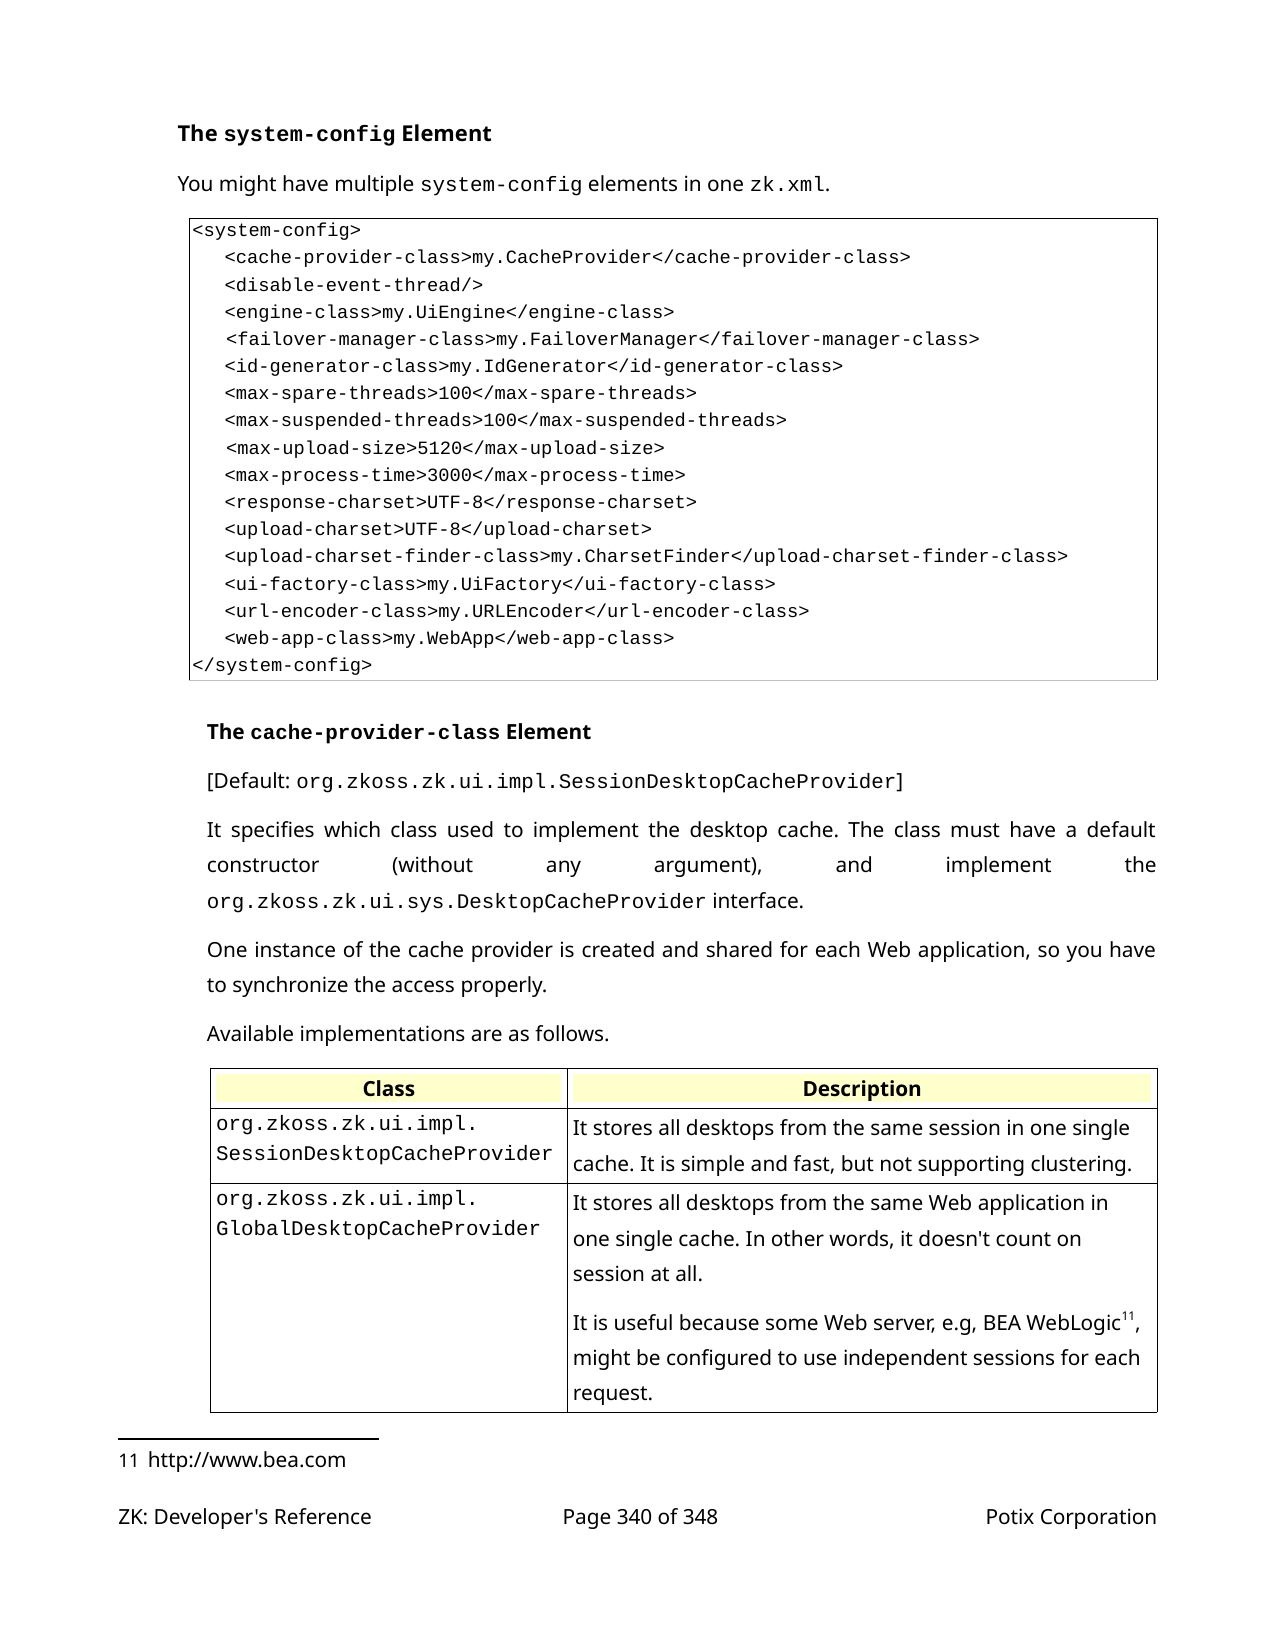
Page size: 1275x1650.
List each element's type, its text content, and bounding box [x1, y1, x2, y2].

subtitle The cache-provider-class Element [207, 717, 1157, 746]
text <max-spare-threads>100</max-spare-threads> [190, 381, 1157, 405]
subtitle The system-config Element [177, 118, 1157, 148]
text One instance of the cache provider is created and shared for each Web application, so you have to synchronize the access properly. [207, 935, 1157, 998]
text <engine-class>my.UiEngine</engine-class> [190, 299, 1157, 324]
text <system-config> [190, 219, 1157, 242]
text Available implementations are as follows. [207, 1019, 1157, 1047]
table_cell org.zkoss.zk.ui.impl. GlobalDesktopCacheProvider [211, 1184, 567, 1412]
text <max-upload-size>5120</max-upload-size> [190, 436, 1157, 460]
table_cell org.zkoss.zk.ui.impl. SessionDesktopCacheProvider [211, 1109, 567, 1183]
text <url-encoder-class>my.URLEncoder</url-encoder-class> [190, 599, 1157, 623]
text You might have multiple system-config elements in one zk.xml. [177, 169, 1157, 197]
table_header Description [568, 1069, 1157, 1108]
text <failover-manager-class>my.FailoverManager</failover-manager-class> [190, 327, 1157, 351]
text <max-process-time>3000</max-process-time> [190, 463, 1157, 487]
text <ui-factory-class>my.UiFactory</ui-factory-class> [190, 571, 1157, 596]
text It specifies which class used to implement the desktop cache. The class must have a default constructor (without any argument), and implement the org.zkoss.zk.ui.sys.DesktopCacheProvider interface. [207, 815, 1157, 914]
text <id-generator-class>my.IdGenerator</id-generator-class> [190, 354, 1157, 378]
text <web-app-class>my.WebApp</web-app-class> [190, 626, 1157, 650]
text </system-config> [190, 653, 1157, 680]
table_header Class [211, 1069, 567, 1108]
text <disable-event-thread/> [190, 272, 1157, 297]
text <cache-provider-class>my.CacheProvider</cache-provider-class> [190, 245, 1157, 269]
table_cell It stores all desktops from the same Web application in one single cache. In other words, it doesn't count on session at all. It is useful because some Web server, e.g, BEA WebLogic, might be configured to use independent sessions for each request. [568, 1184, 1157, 1412]
text <upload-charset>UTF-8</upload-charset> [190, 517, 1157, 541]
text [Default: org.zkoss.zk.ui.impl.SessionDesktopCacheProvider] [207, 766, 1157, 795]
text <max-suspended-threads>100</max-suspended-threads> [190, 408, 1157, 433]
text <response-charset>UTF-8</response-charset> [190, 490, 1157, 514]
table_cell It stores all desktops from the same session in one single cache. It is simple and fast, but not supporting clustering. [568, 1109, 1157, 1183]
text <upload-charset-finder-class>my.CharsetFinder</upload-charset-finder-class> [190, 544, 1157, 568]
